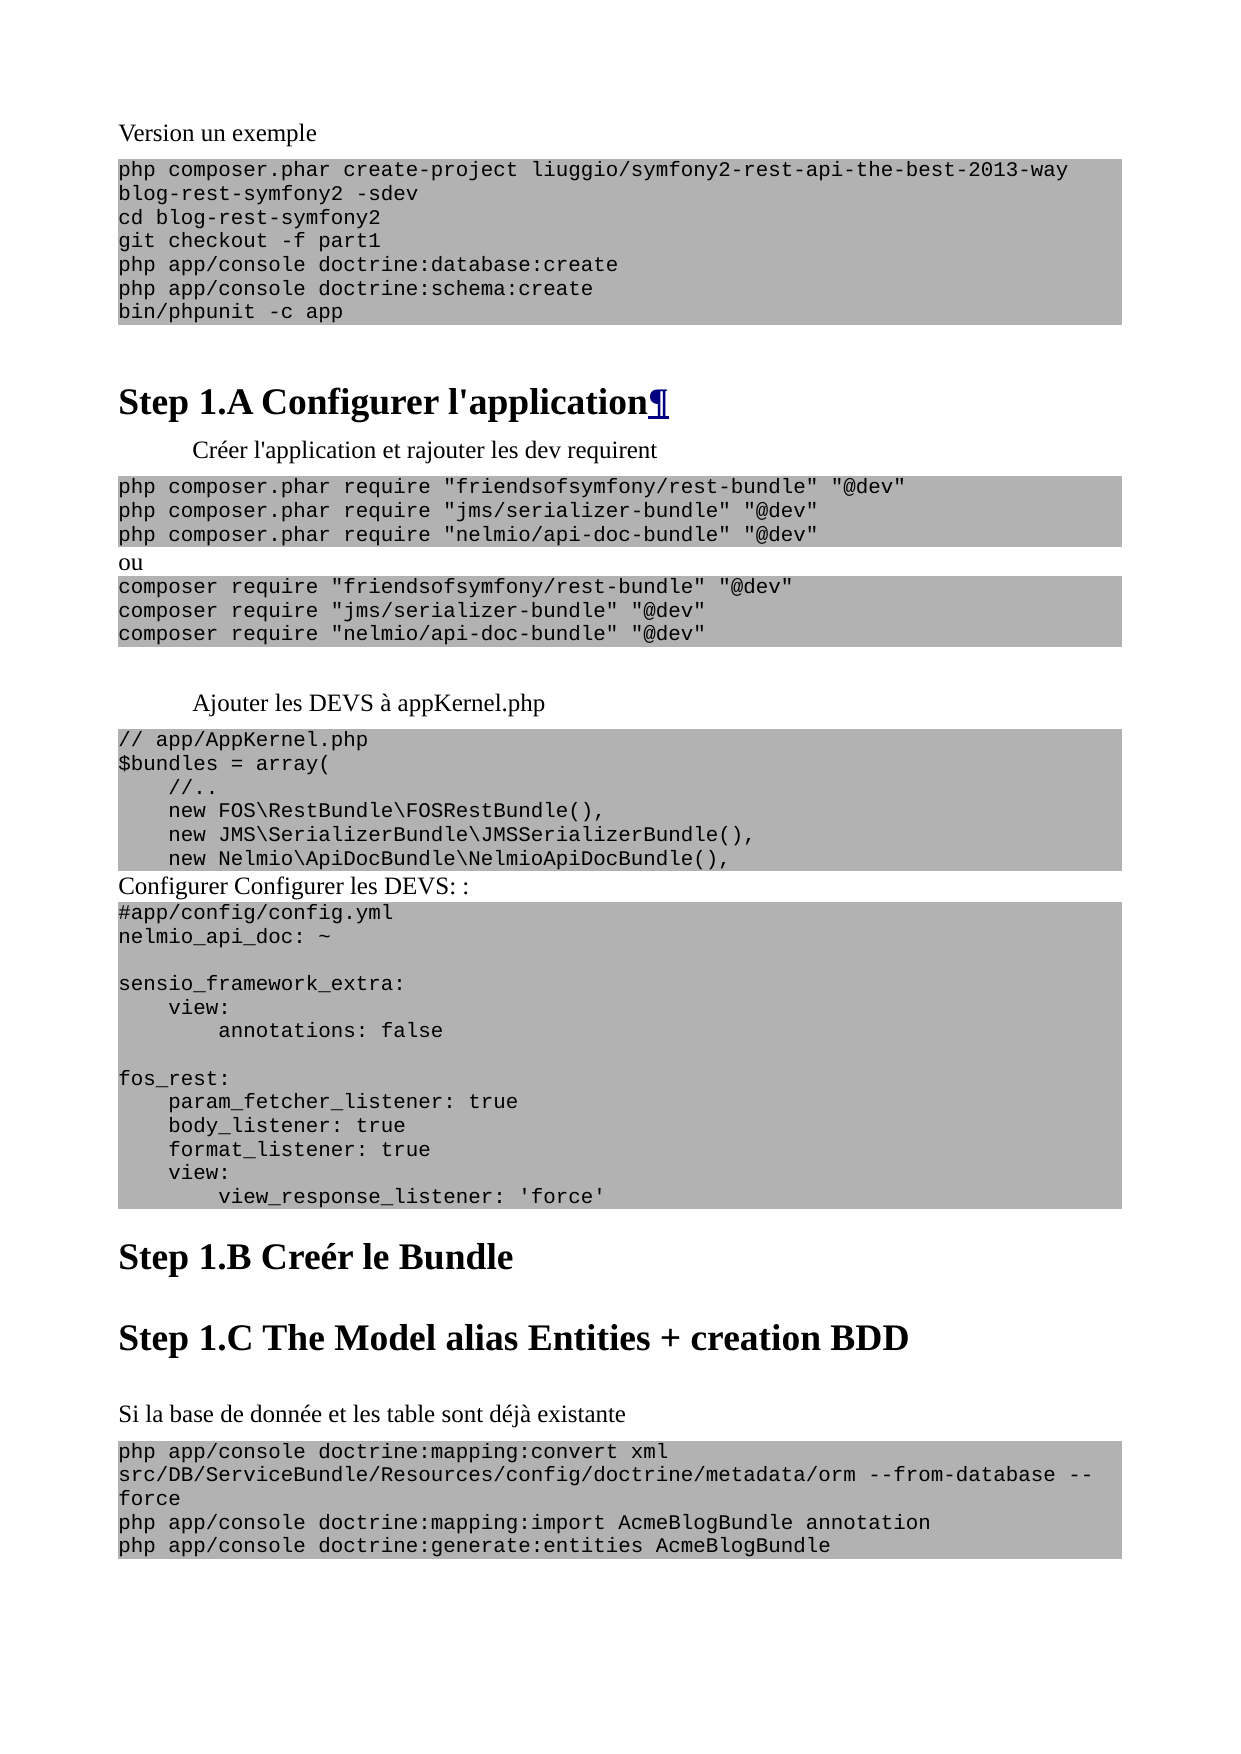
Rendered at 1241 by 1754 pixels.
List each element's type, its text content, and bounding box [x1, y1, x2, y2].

text #app/config/config.yml [118, 902, 1122, 926]
text view: [118, 1162, 1122, 1186]
text php composer.phar require "jms/serializer-bundle" "@dev" [118, 500, 1122, 523]
text view: [118, 997, 1122, 1020]
text view_response_listener: 'force' [118, 1186, 1122, 1209]
text new JMS\SerializerBundle\JMSSerializerBundle(), [118, 824, 1122, 848]
text Si la base de donnée et les table sont déjà existante [118, 1399, 1122, 1428]
text php composer.phar require "friendsofsymfony/rest-bundle" "@dev" [118, 476, 1122, 500]
text php app/console doctrine:mapping:import AcmeBlogBundle annotation [118, 1512, 1122, 1535]
subtitle Step 1.A Configurer l'application¶ [118, 379, 1122, 422]
text ou [118, 547, 1122, 576]
text Ajouter les DEVS à appKernel.php [118, 688, 1122, 717]
text Version un exemple [118, 118, 1122, 147]
text cd blog-rest-symfony2 [118, 207, 1122, 230]
subtitle Step 1.B Creér le Bundle [118, 1234, 1122, 1278]
text php composer.phar require "nelmio/api-doc-bundle" "@dev" [118, 523, 1122, 547]
text format_listener: true [118, 1138, 1122, 1162]
text new FOS\RestBundle\FOSRestBundle(), [118, 800, 1122, 824]
text // app/AppKernel.php [118, 729, 1122, 753]
text fos_rest: [118, 1068, 1122, 1091]
text bin/phpunit -c app [118, 301, 1122, 325]
text composer require "friendsofsymfony/rest-bundle" "@dev" [118, 576, 1122, 599]
text annotations: false [118, 1020, 1122, 1044]
text composer require "nelmio/api-doc-bundle" "@dev" [118, 623, 1122, 647]
text param_fetcher_listener: true [118, 1091, 1122, 1115]
text Configurer Configurer les DEVS: : [118, 871, 1122, 902]
text $bundles = array( [118, 753, 1122, 777]
text body_listener: true [118, 1115, 1122, 1138]
text php app/console doctrine:mapping:convert xml src/DB/ServiceBundle/Resources/config/doctrine/metadata/orm --from-database --force [118, 1441, 1122, 1512]
text //.. [118, 777, 1122, 800]
text sensio_framework_extra: [118, 973, 1122, 997]
text php app/console doctrine:generate:entities AcmeBlogBundle [118, 1535, 1122, 1559]
text php composer.phar create-project liuggio/symfony2-rest-api-the-best-2013-way blog-rest-symfony2 -sdev [118, 159, 1122, 207]
text git checkout -f part1 [118, 230, 1122, 254]
subtitle Step 1.C The Model alias Entities + creation BDD [118, 1315, 1122, 1358]
text composer require "jms/serializer-bundle" "@dev" [118, 599, 1122, 623]
text php app/console doctrine:database:create [118, 254, 1122, 278]
text php app/console doctrine:schema:create [118, 278, 1122, 301]
text new Nelmio\ApiDocBundle\NelmioApiDocBundle(), [118, 848, 1122, 871]
text Créer l'application et rajouter les dev requirent [118, 435, 1122, 464]
text nelmio_api_doc: ~ [118, 926, 1122, 949]
